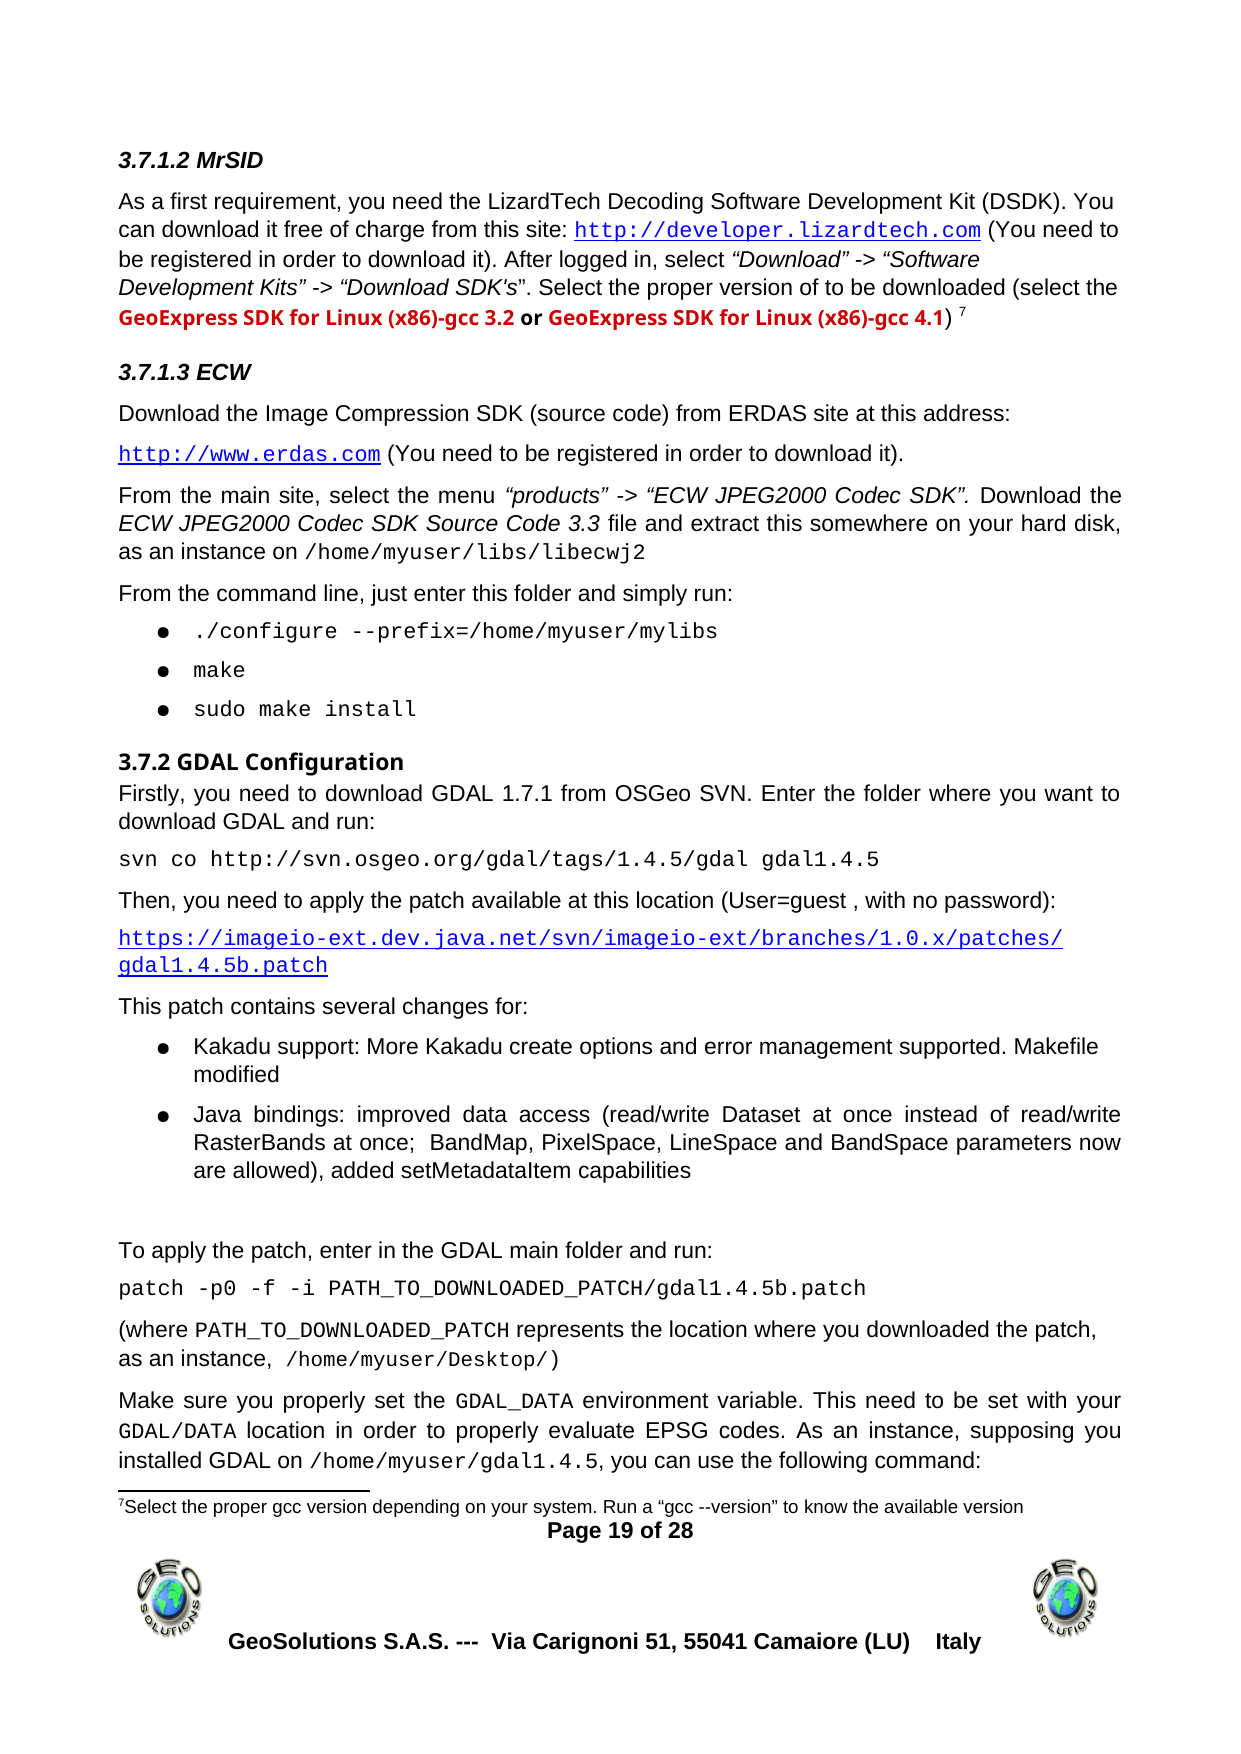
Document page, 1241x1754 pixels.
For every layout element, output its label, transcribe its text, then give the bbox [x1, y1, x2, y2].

text http://www.erdas.com (You need to be registered in order to download it). [118, 441, 1122, 468]
list ./configure --prefix=/home/myuser/mylibs [156, 620, 1122, 645]
text Make sure you properly set the GDAL_DATA environment variable. This need to be set with your GDAL/DATA location in order to properly evaluate EPSG codes. As an instance, supposing you installed GDAL on /home/myuser/gdal1.4.5, you can use the following command: [118, 1388, 1122, 1475]
subtitle MrSID [118, 148, 1122, 174]
subtitle GDAL Configuration [118, 746, 1122, 777]
subtitle ECW [118, 359, 1122, 386]
text As a first requirement, you need the LizardTech Decoding Software Development Kit (DSDK). You can download it free of charge from this site: http://developer.lizardtech.com (You need to be registered in order to download it). After logged in, select “Download” -> “Software Development Kits” -> “Download SDK's”. Select the proper version of to be downloaded (select the GeoExpress SDK for Linux (x86)-gcc 3.2 or GeoExpress SDK for Linux (x86)-gcc 4.1) [118, 189, 1122, 332]
text patch -p0 -f -i PATH_TO_DOWNLOADED_PATCH/gdal1.4.5b.patch [118, 1277, 1122, 1302]
text Select the proper gcc version depending on your system. Run a “gcc --version” to know the available version [118, 1497, 1122, 1518]
text Firstly, you need to download GDAL 1.7.1 from OSGeo SVN. Enter the folder where you want to download GDAL and run: [118, 781, 1122, 834]
text To apply the patch, enter in the GDAL main folder and run: [118, 1237, 1122, 1263]
text (where PATH_TO_DOWNLOADED_PATCH represents the location where you downloaded the patch, as an instance, /home/myuser/Desktop/) [118, 1316, 1122, 1373]
text From the command line, just enter this folder and simply run: [118, 580, 1122, 606]
list Kakadu support: More Kakadu create options and error management supported. Makefile modified [156, 1033, 1122, 1087]
text This patch contains several changes for: [118, 993, 1122, 1019]
text From the main site, select the menu “products” -> “ECW JPEG2000 Codec SDK”. Download the ECW JPEG2000 Codec SDK Source Code 3.3 file and extract this somewhere on your hard disk, as an instance on /home/myuser/libs/libecwj2 [118, 482, 1122, 566]
picture [134, 1552, 205, 1641]
text Then, you need to apply the patch available at this location (User=guest , with no password): [118, 887, 1122, 913]
list make [156, 659, 1122, 684]
text Download the Image Compression SDK (source code) from ERDAS site at this address: [118, 401, 1122, 426]
list sudo make install [156, 698, 1122, 723]
list Java bindings: improved data access (read/write Dataset at once instead of read/write RasterBands at once; BandMap, PixelSpace, LineSpace and BandSpace parameters now are allowed), added setMetadataItem capabilities [156, 1101, 1122, 1183]
text https://imageio-ext.dev.java.net/svn/imageio-ext/branches/1.0.x/patches/gdal1.4.5b.patch [118, 927, 1122, 979]
picture [1030, 1552, 1101, 1641]
text svn co http://svn.osgeo.org/gdal/tags/1.4.5/gdal gdal1.4.5 [118, 848, 1122, 873]
